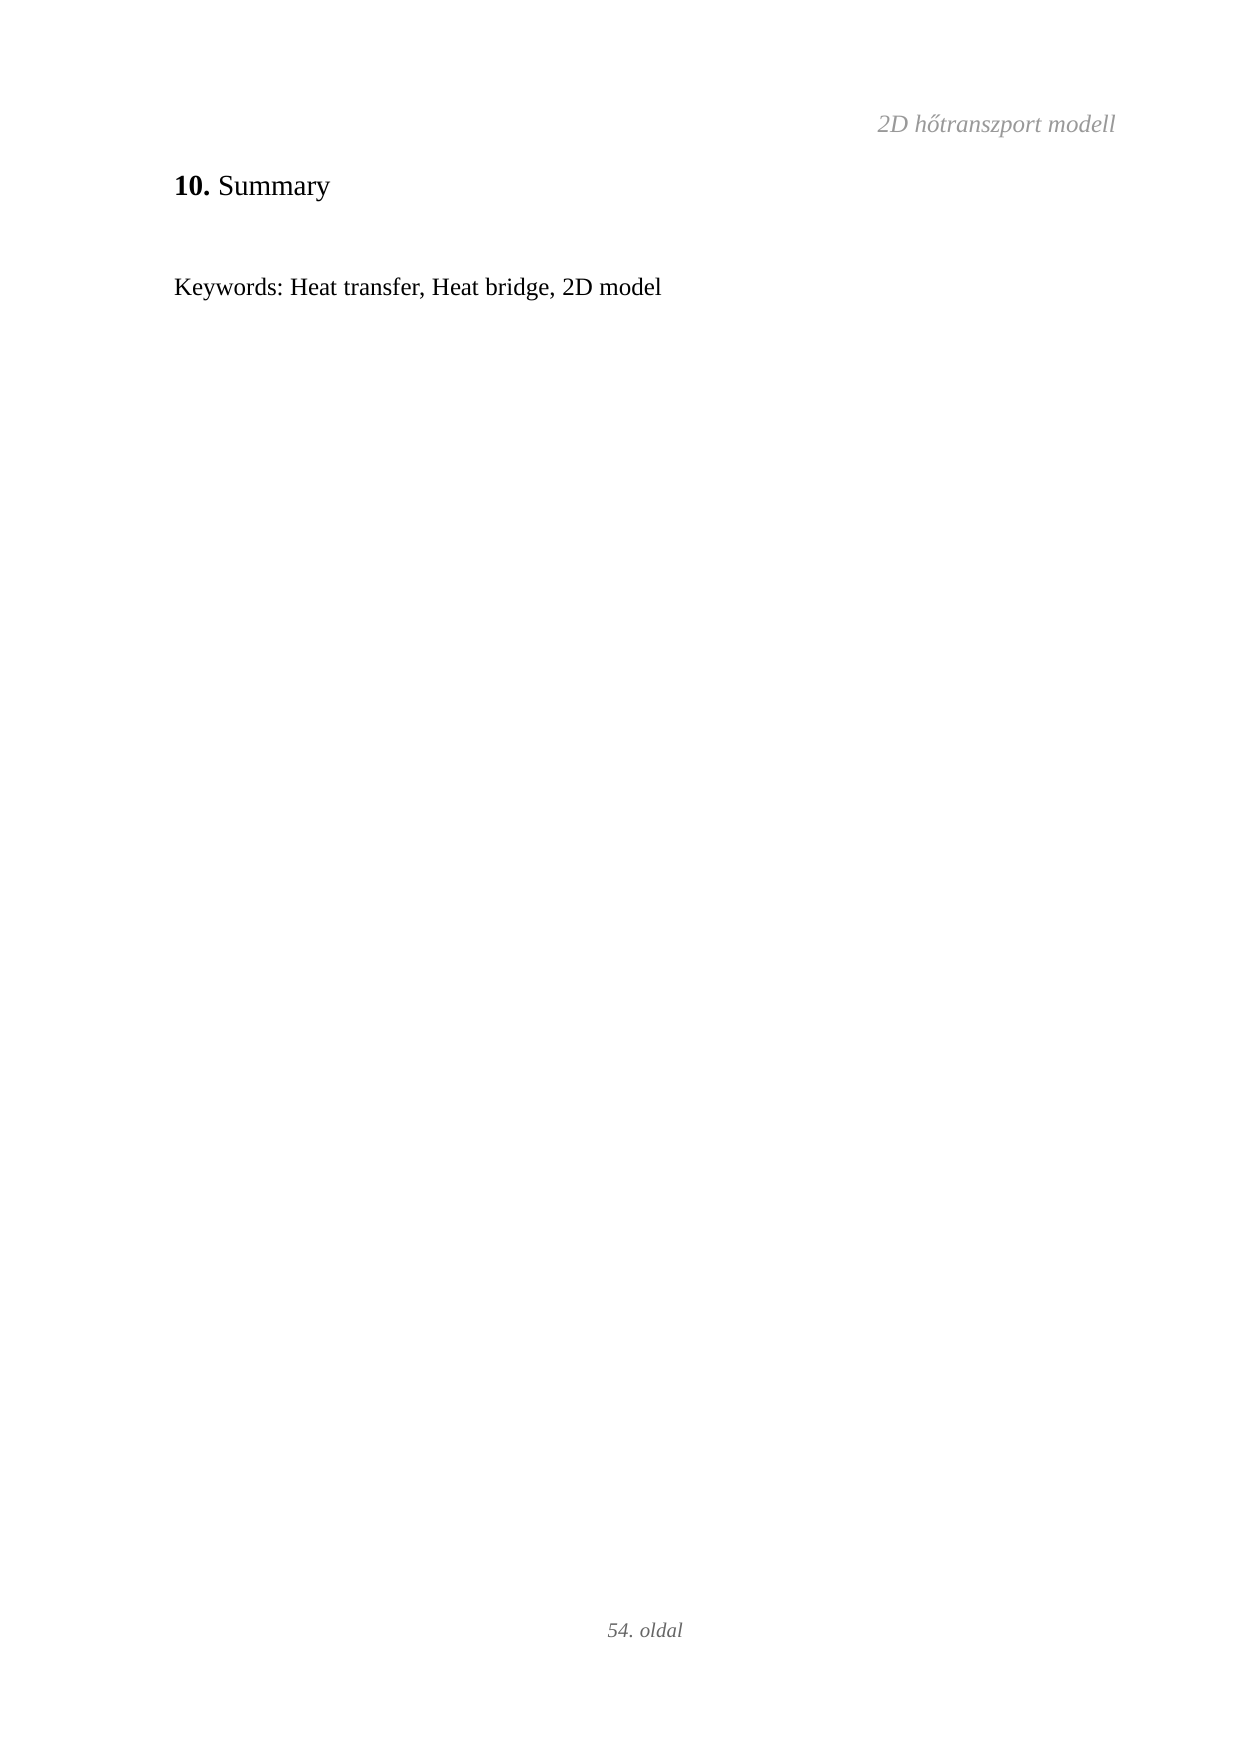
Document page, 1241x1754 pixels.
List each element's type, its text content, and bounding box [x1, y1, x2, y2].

subtitle Summary [174, 168, 1118, 201]
text Keywords: Heat transfer, Heat bridge, 2D model [174, 272, 1118, 301]
